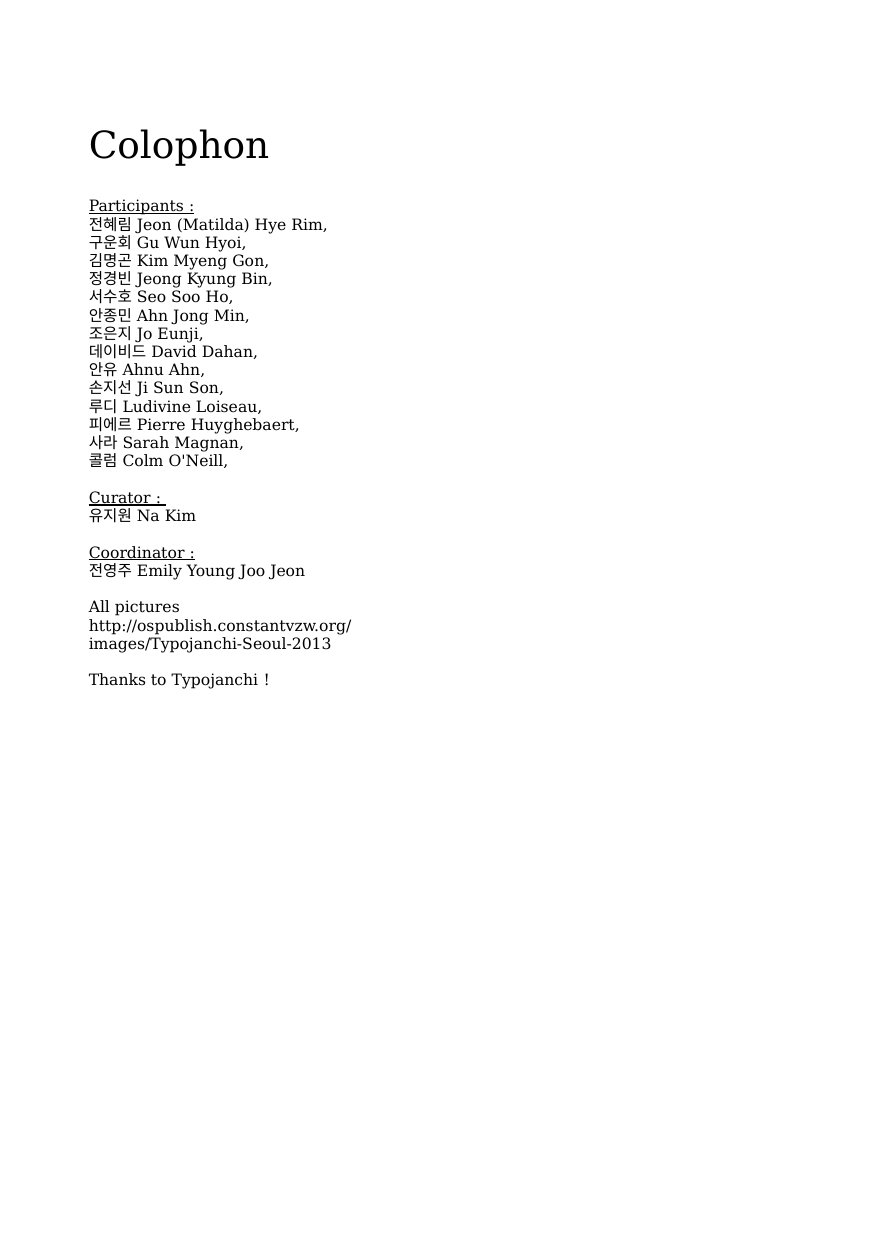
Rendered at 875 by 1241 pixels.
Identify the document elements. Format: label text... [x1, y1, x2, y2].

text Participants : [88, 197, 378, 215]
text 사라 Sarah Magnan, [88, 434, 378, 452]
text All pictures [88, 598, 378, 616]
text 안유 Ahnu Ahn, [88, 361, 378, 379]
text 조은지 Jo Eunji, [88, 325, 378, 343]
text 구운회 Gu Wun Hyoi, [88, 234, 378, 252]
text 콜럼 Colm O'Neill, [88, 452, 378, 471]
text Colophon [88, 124, 378, 168]
text 전혜림 Jeon (Matilda) Hye Rim, [88, 215, 378, 234]
text 김명곤 Kim Myeng Gon, [88, 252, 378, 270]
text 손지선 Ji Sun Son, [88, 379, 378, 398]
text 안종민 Ahn Jong Min, [88, 307, 378, 325]
text Coordinator : [88, 543, 378, 562]
text http://ospublish.constantvzw.org/ images/Typojanchi-Seoul-2013 [88, 616, 378, 653]
text 정경빈 Jeong Kyung Bin, [88, 270, 378, 288]
text 피에르 Pierre Huyghebaert, [88, 416, 378, 434]
text 데이비드 David Dahan, [88, 343, 378, 361]
text Thanks to Typojanchi ! [88, 671, 378, 689]
text 전영주 Emily Young Joo Jeon [88, 562, 378, 580]
text 서수호 Seo Soo Ho, [88, 288, 378, 307]
text 루디 Ludivine Loiseau, [88, 398, 378, 416]
text Curator : 유지원 Na Kim [88, 489, 378, 525]
